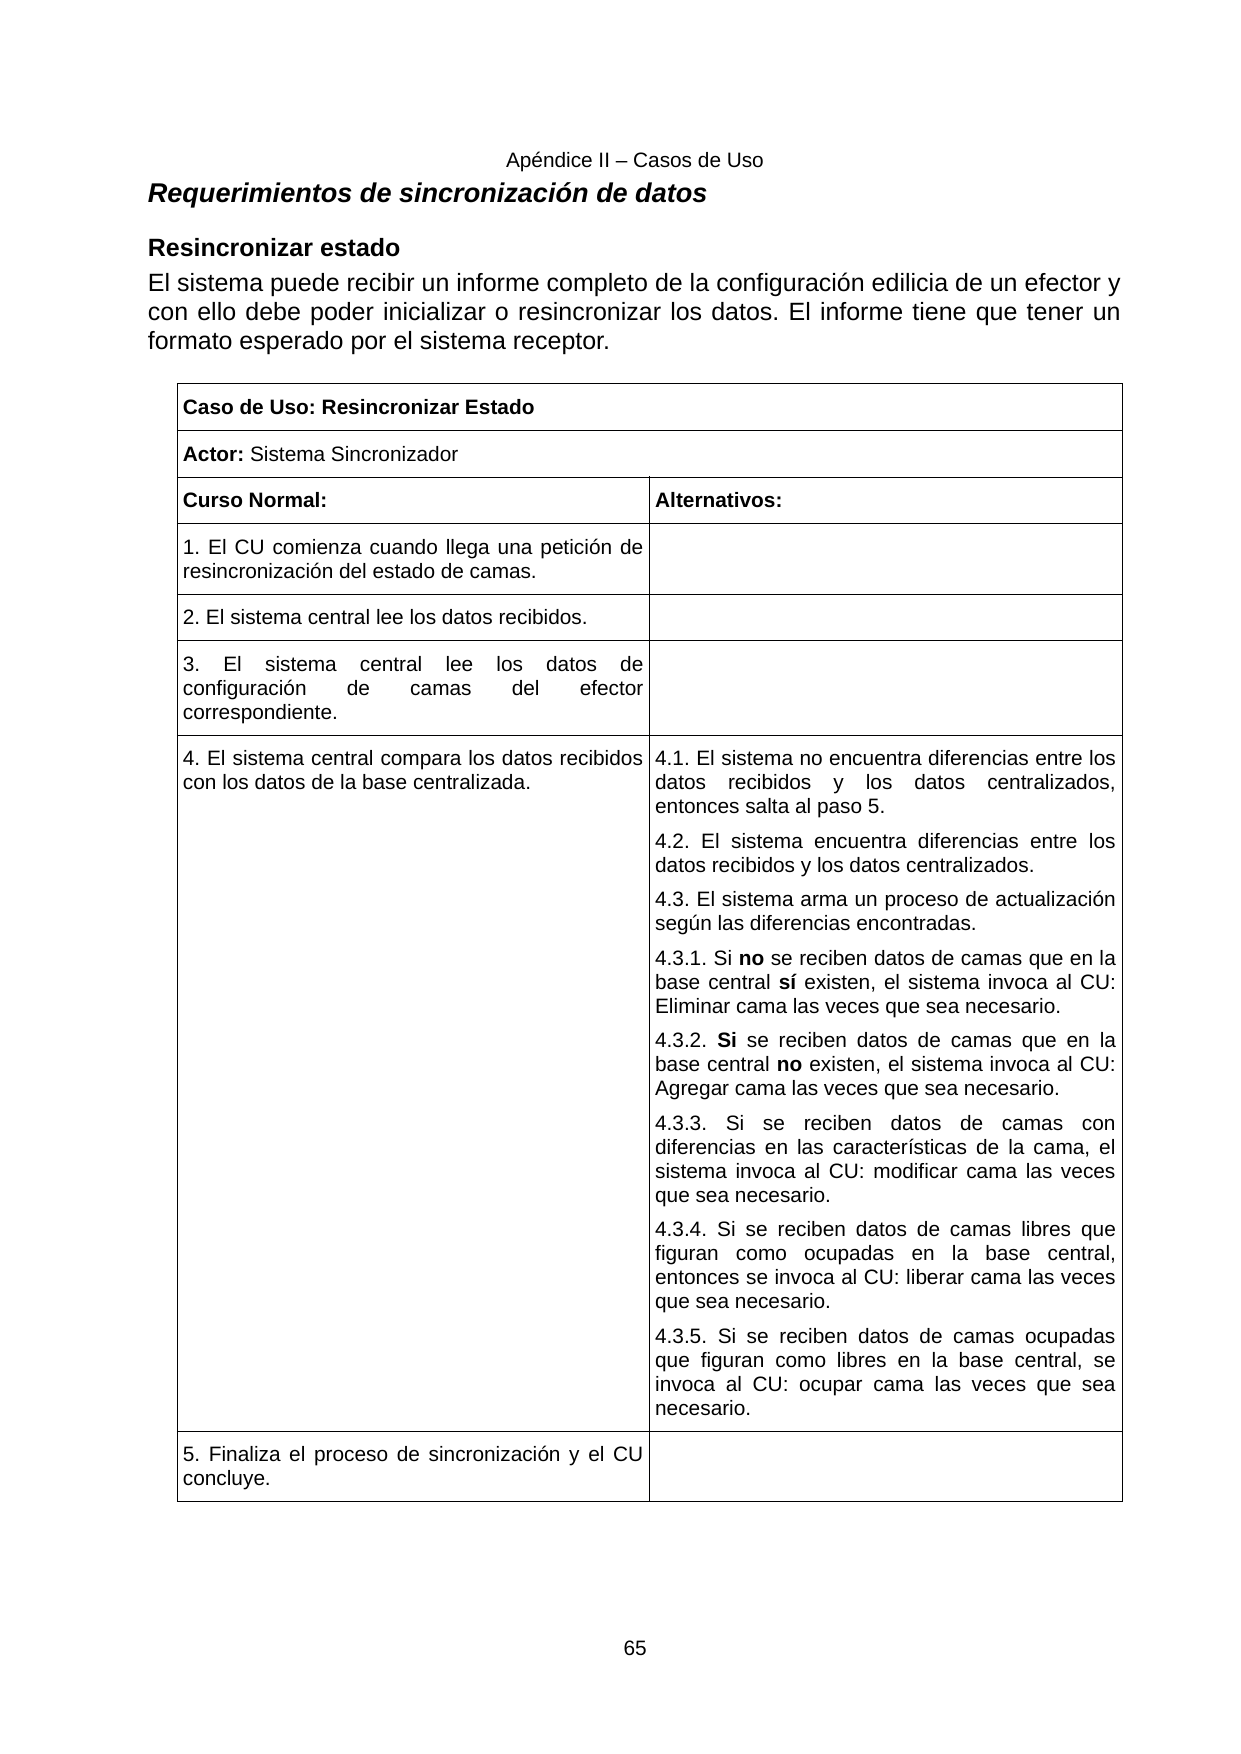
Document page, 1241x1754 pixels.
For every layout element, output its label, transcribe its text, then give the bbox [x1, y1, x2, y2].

table_cell 1. El CU comienza cuando llega una petición de resincronización del estado de camas. [178, 524, 649, 593]
table_cell [650, 595, 1122, 640]
text El sistema puede recibir un informe completo de la configuración edilicia de un efector y con ello debe poder inicializar o resincronizar los datos. El informe tiene que tener un formato esperado por el sistema receptor. [148, 268, 1122, 354]
table_cell Curso Normal: [178, 478, 649, 523]
table_cell 2. El sistema central lee los datos recibidos. [178, 595, 649, 640]
table_cell [650, 641, 1122, 734]
table_cell 4.1. El sistema no encuentra diferencias entre los datos recibidos y los datos centralizados, entonces salta al paso 5. 4.2. El sistema encuentra diferencias entre los datos recibidos y los datos centralizados. 4.3. El sistema arma un proceso de actualización según las diferencias encontradas. 4.3.1. Si no se reciben datos de camas que en la base central sí existen, el sistema invoca al CU: Eliminar cama las veces que sea necesario. 4.3.2. Si se reciben datos de camas que en la base central no existen, el sistema invoca al CU: Agregar cama las veces que sea necesario. 4.3.3. Si se reciben datos de camas con diferencias en las características de la cama, el sistema invoca al CU: modificar cama las veces que sea necesario. 4.3.4. Si se reciben datos de camas libres que figuran como ocupadas en la base central, entonces se invoca al CU: liberar cama las veces que sea necesario. 4.3.5. Si se reciben datos de camas ocupadas que figuran como libres en la base central, se invoca al CU: ocupar cama las veces que sea necesario. [650, 736, 1122, 1431]
table_cell Alternativos: [650, 478, 1122, 523]
table_cell 5. Finaliza el proceso de sincronización y el CU concluye. [178, 1432, 649, 1501]
table_cell Actor: Sistema Sincronizador [178, 431, 1122, 476]
table_cell 4. El sistema central compara los datos recibidos con los datos de la base centralizada. [178, 736, 649, 1431]
subtitle Requerimientos de sincronización de datos [148, 177, 1122, 208]
subtitle Resincronizar estado [148, 233, 1122, 262]
table_cell 3. El sistema central lee los datos de configuración de camas del efector correspondiente. [178, 641, 649, 734]
table_header Caso de Uso: Resincronizar Estado [178, 384, 1122, 430]
table_cell [650, 1432, 1122, 1501]
table_cell [650, 524, 1122, 593]
